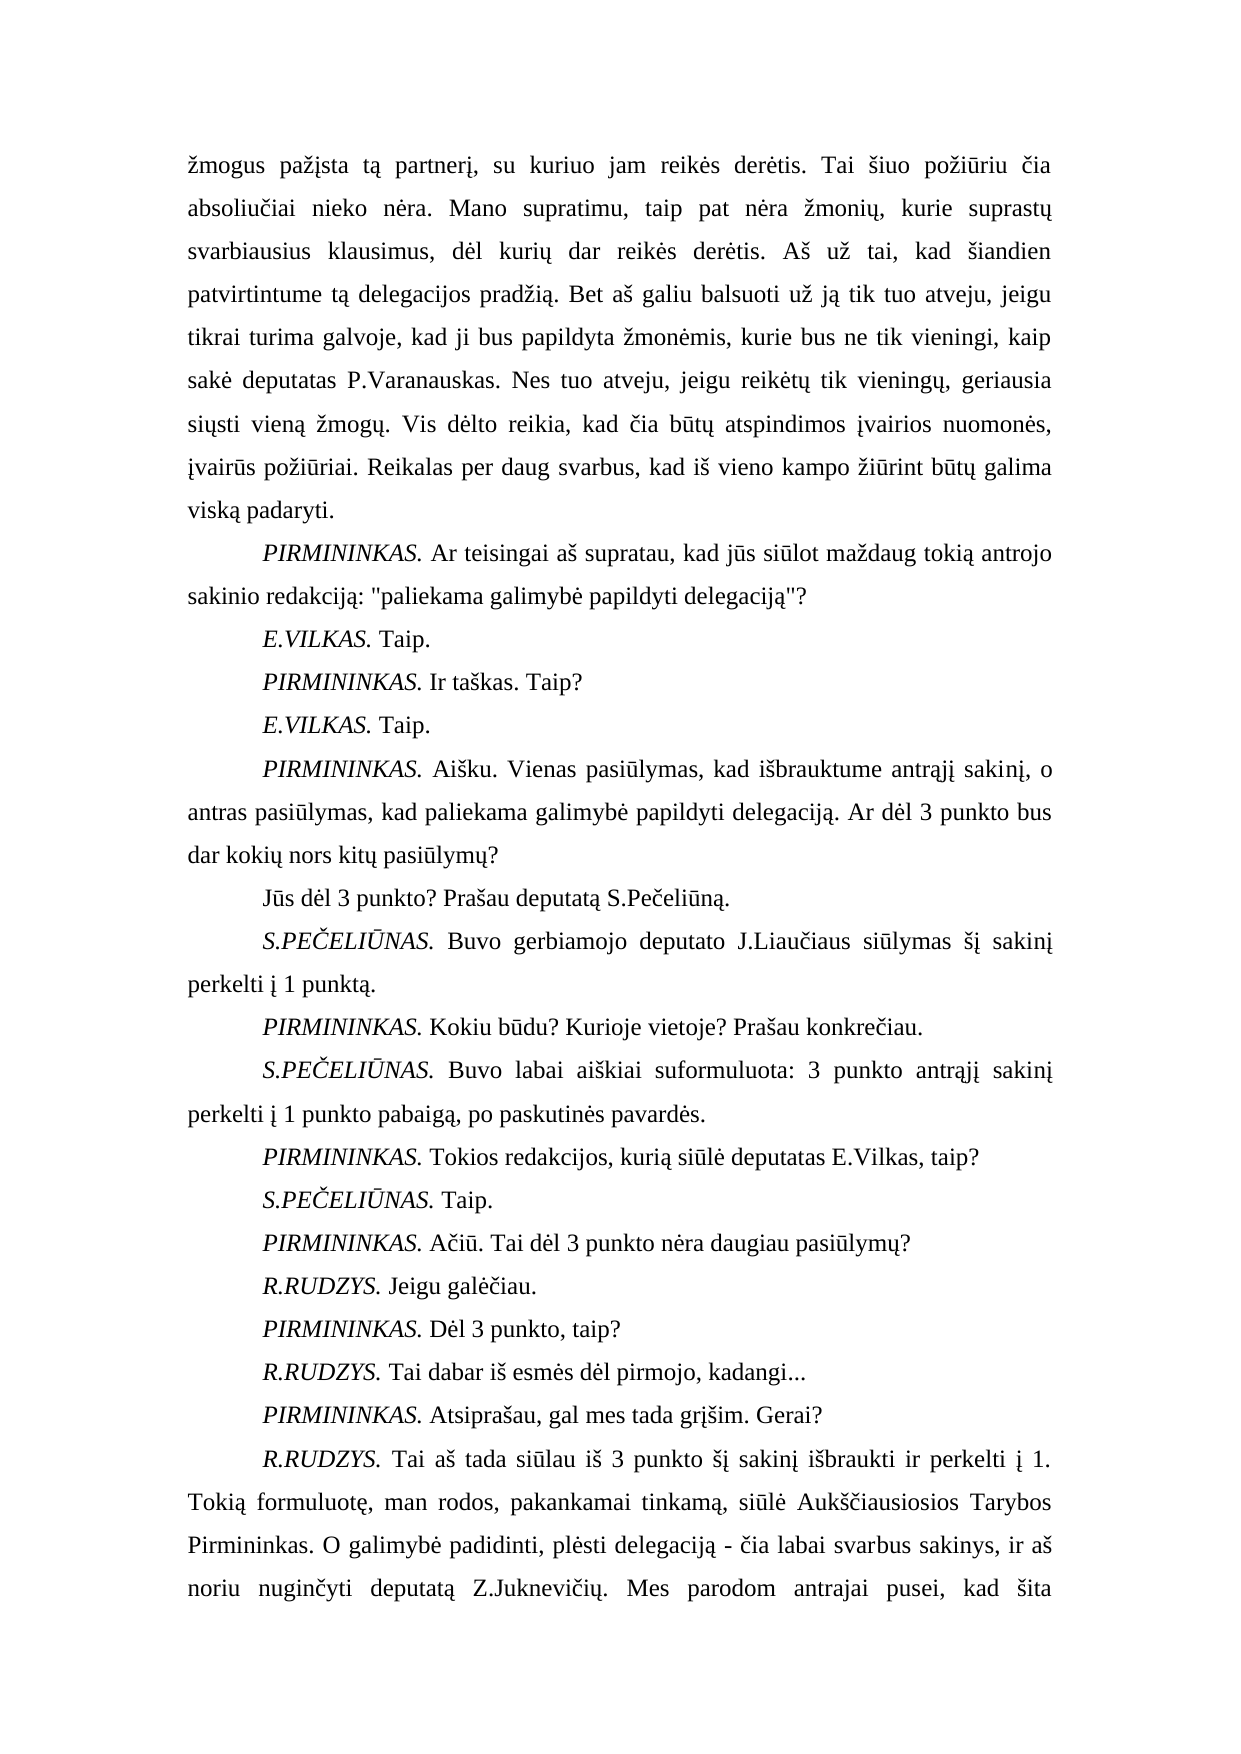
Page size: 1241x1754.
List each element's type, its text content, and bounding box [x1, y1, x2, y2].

text PIRMININKAS. Aišku. Vienas pasiūlymas, kad išbrauktume antrąjį saki­nį, o antras pasiūlymas, kad paliekama galimybė papildyti delegaciją. Ar dėl 3 punkto bus dar kokių nors kitų pasiūlymų? [187, 754, 1053, 869]
text PIRMININKAS. Dėl 3 punkto, taip? [187, 1314, 1053, 1343]
text PIRMININKAS. Ar teisingai aš supratau, kad jūs siūlot maždaug tokią antrojo sakinio redakciją: "paliekama galimybė papildyti delegaciją"? [187, 538, 1053, 610]
text R.RUDZYS. Tai aš tada siūlau iš 3 punkto šį sakinį išbraukti ir perkelti į 1. Tokią formuluotę, man rodos, pakankamai tinkamą, siūlė Aukščiausiosios Tarybos Pirmininkas. O galimybė padidinti, plėsti delegaciją - čia labai svar­bus sakinys, ir aš noriu nuginčyti deputatą Z.Juknevičių. Mes parodom antrajai pusei, kad šita [187, 1444, 1053, 1602]
text PIRMININKAS. Tokios redakcijos, kurią siūlė deputatas E.Vilkas, taip? [187, 1142, 1053, 1171]
text PIRMININKAS. Atsiprašau, gal mes tada grįšim. Gerai? [187, 1401, 1053, 1429]
text žmogus pažįsta tą partnerį, su kuriuo jam reikės derėtis. Tai šiuo požiūriu čia absoliučiai nieko nėra. Mano supratimu, taip pat nėra žmonių, kurie suprastų svarbiausius klausimus, dėl kurių dar reikės derėtis. Aš už tai, kad šiandien patvirtintume tą delegacijos pradžią. Bet aš galiu balsuoti už ją tik tuo atveju, jeigu tikrai turima galvoje, kad ji bus papildyta žmonėmis, kurie bus ne tik vieningi, kaip sakė deputatas P.Varanauskas. Nes tuo atveju, jeigu reikėtų tik vieningų, geriausia siųsti vieną žmogų. Vis dėlto reikia, kad čia būtų atspindimos įvairios nuomonės, įvairūs požiūriai. Reikalas per daug svarbus, kad iš vieno kampo žiūrint būtų galima viską padaryti. [187, 150, 1053, 524]
text PIRMININKAS. Ir taškas. Taip? [187, 667, 1053, 696]
text PIRMININKAS. Kokiu būdu? Kurioje vietoje? Prašau konkrečiau. [187, 1012, 1053, 1041]
text PIRMININKAS. Ačiū. Tai dėl 3 punkto nėra daugiau pasiūlymų? [187, 1228, 1053, 1257]
text S.PEČELIŪNAS. Buvo labai aiškiai suformuluota: 3 punkto antrąjį saki­nį perkelti į 1 punkto pabaigą, po paskutinės pavardės. [187, 1056, 1053, 1127]
text E.VILKAS. Taip. [187, 711, 1053, 739]
text E.VILKAS. Taip. [187, 624, 1053, 653]
text S.PEČELIŪNAS. Buvo gerbiamojo deputato J.Liaučiaus siūlymas šį saki­nį perkelti į 1 punktą. [187, 926, 1053, 998]
text R.RUDZYS. Jeigu galėčiau. [187, 1271, 1053, 1300]
text S.PEČELIŪNAS. Taip. [187, 1185, 1053, 1214]
text R.RUDZYS. Tai dabar iš esmės dėl pirmojo, kadangi... [187, 1357, 1053, 1386]
text Jūs dėl 3 punkto? Prašau deputatą S.Pečeliūną. [187, 883, 1053, 912]
